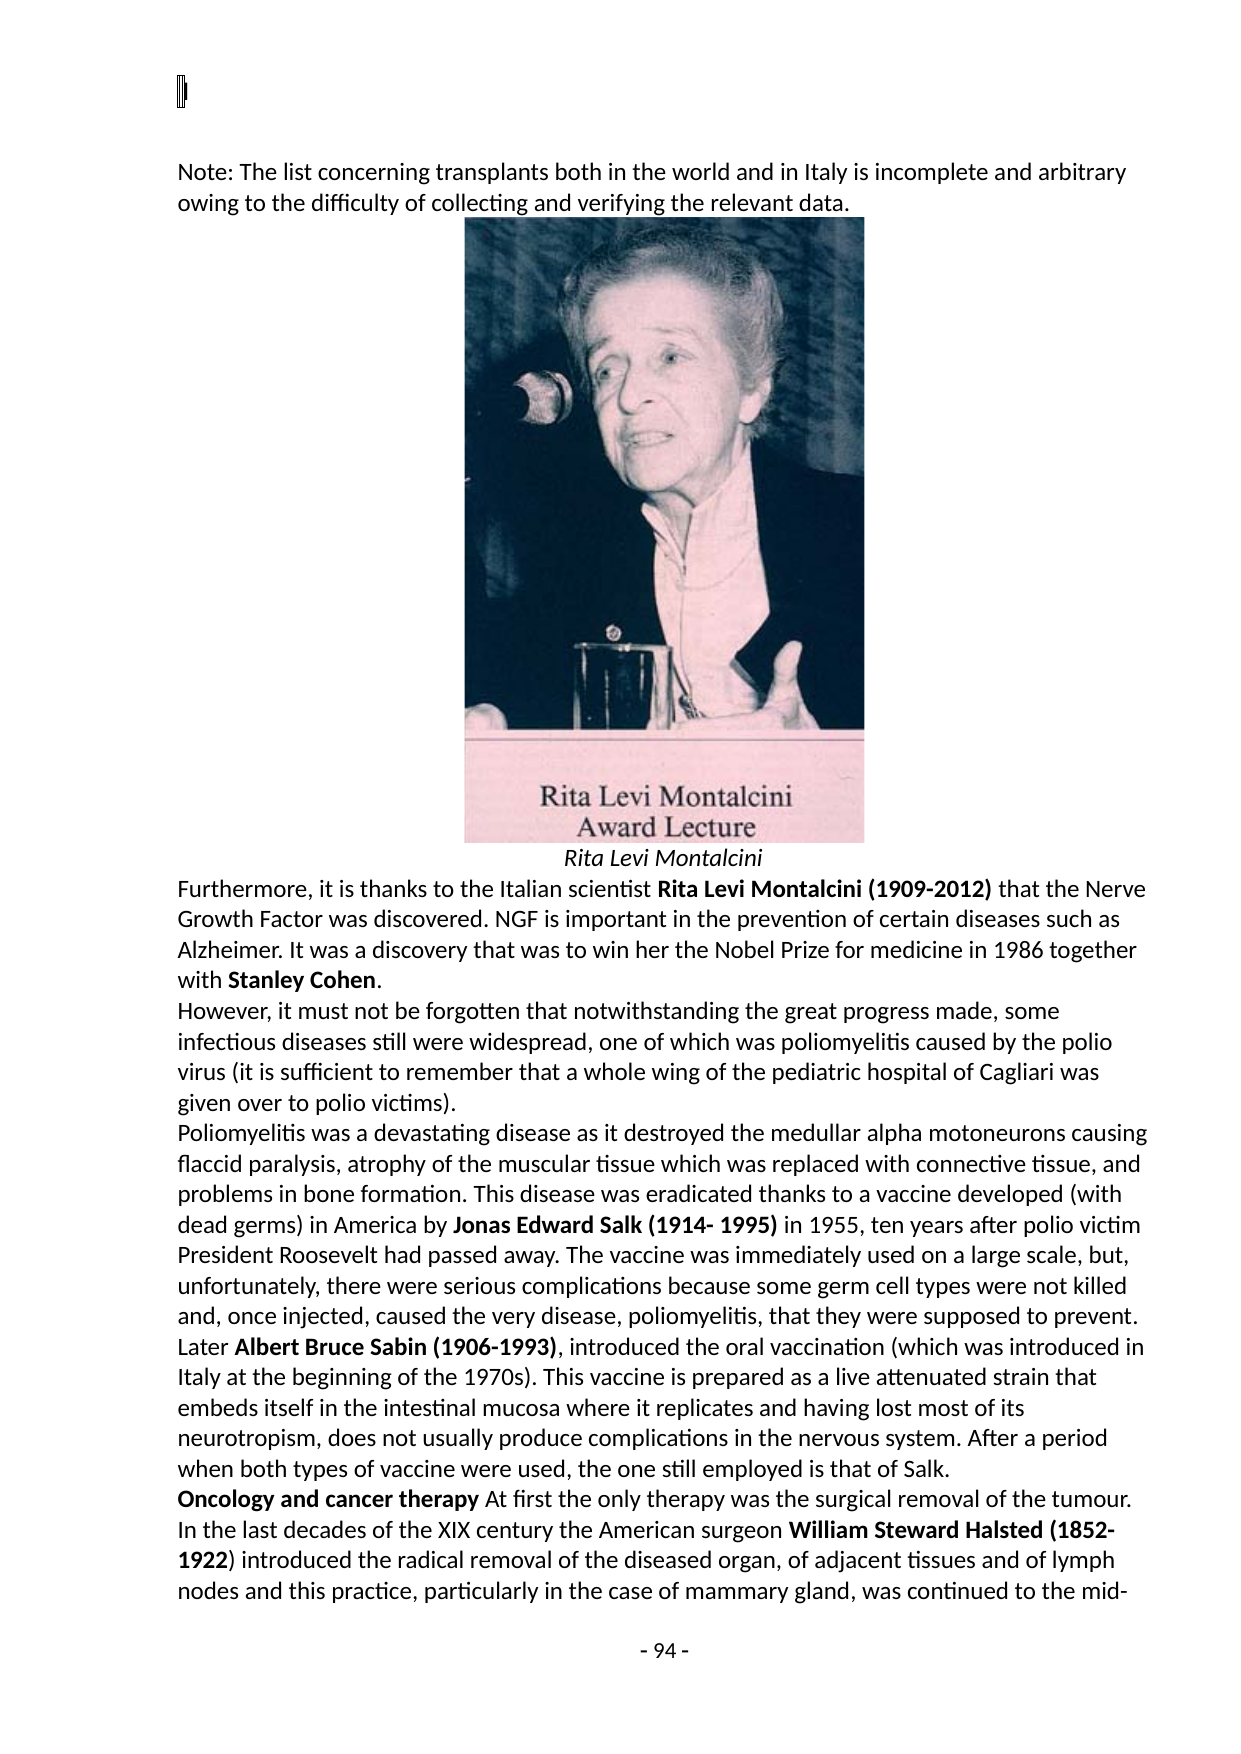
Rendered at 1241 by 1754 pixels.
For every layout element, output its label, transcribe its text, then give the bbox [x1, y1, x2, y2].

text Oncology and cancer therapy At first the only therapy was the surgical removal of the tumour. In the last decades of the XIX century the American surgeon William Steward Halsted (1852-1922) introduced the radical removal of the diseased organ, of adjacent tissues and of lymph nodes and this practice, particularly in the case of mammary gland, was continued to the mid- [177, 1483, 1152, 1606]
text Poliomyelitis was a devastating disease as it destroyed the medullar alpha motoneurons causing flaccid paralysis, atrophy of the muscular tissue which was replaced with connective tissue, and problems in bone formation. This disease was eradicated thanks to a vaccine developed (with dead germs) in America by Jonas Edward Salk (1914- 1995) in 1955, ten years after polio victim President Roosevelt had passed away. The vaccine was immediately used on a large scale, but, unfortunately, there were serious complications because some germ cell types were not killed and, once injected, caused the very disease, poliomyelitis, that they were supposed to prevent. Later Albert Bruce Sabin (1906-1993), introduced the oral vaccination (which was introduced in Italy at the beginning of the 1970s). This vaccine is prepared as a live attenuated strain that embeds itself in the intestinal mucosa where it replicates and having lost most of its neurotropism, does not usually produce complications in the nervous system. After a period when both types of vaccine were used, the one still employed is that of Salk. [177, 1117, 1152, 1483]
text Note: The list concerning transplants both in the world and in Italy is incomplete and arbitrary owing to the difficulty of collecting and verifying the relevant data. [177, 156, 1152, 217]
text Furthermore, it is thanks to the Italian scientist Rita Levi Montalcini (1909-2012) that the Nerve Growth Factor was discovered. NGF is important in the prevention of certain diseases such as Alzheimer. It was a discovery that was to win her the Nobel Prize for medicine in 1986 together with Stanley Cohen. [177, 873, 1152, 995]
text However, it must not be forgotten that notwithstanding the great progress made, some infectious diseases still were widespread, one of which was poliomyelitis caused by the polio virus (it is sufficient to remember that a whole wing of the pediatric hospital of Cagliari was given over to polio victims). [177, 995, 1152, 1117]
text Rita Levi Montalcini [177, 842, 1152, 873]
